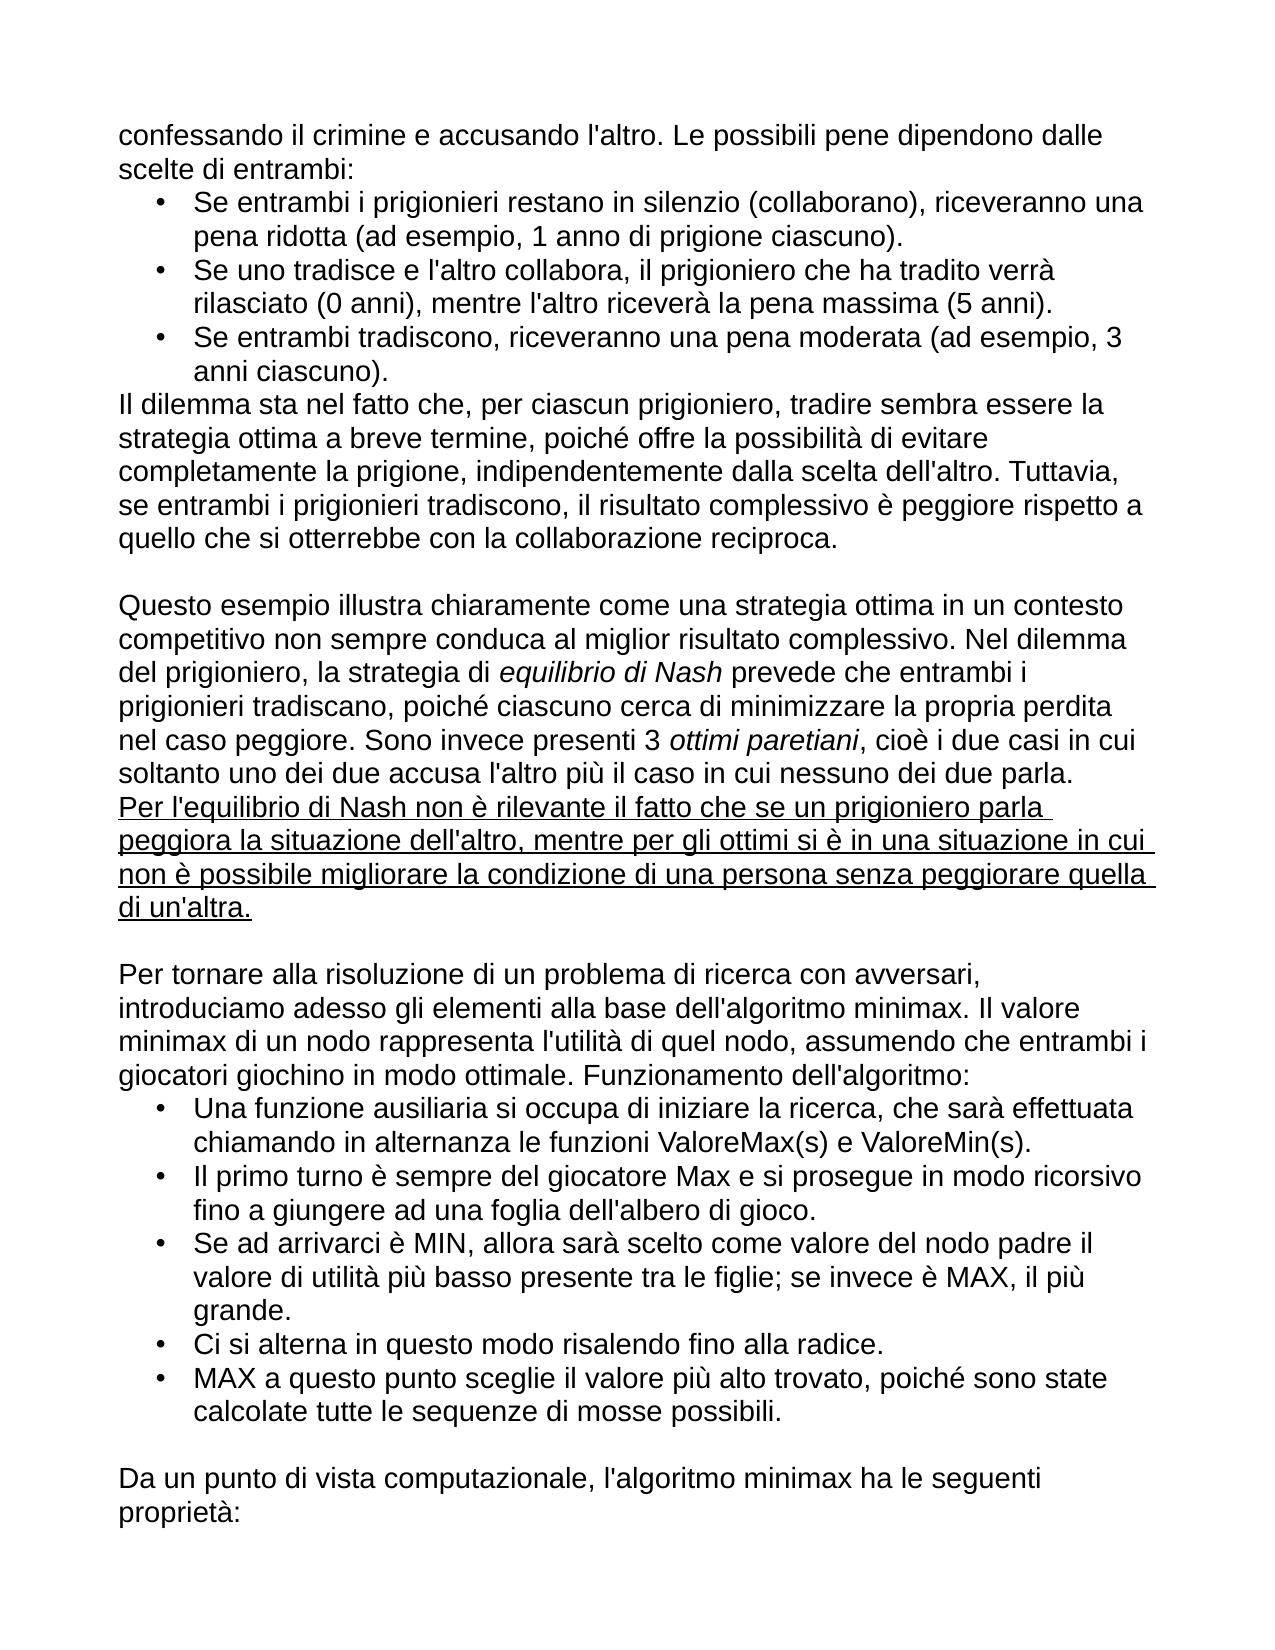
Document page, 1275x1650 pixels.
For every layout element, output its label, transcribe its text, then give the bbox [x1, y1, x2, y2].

list MAX a questo punto sceglie il valore più alto trovato, poiché sono state calcolate tutte le sequenze di mosse possibili. [156, 1361, 1157, 1428]
text Da un punto di vista computazionale, l'algoritmo minimax ha le seguenti proprietà: [118, 1461, 1157, 1528]
list Una funzione ausiliaria si occupa di iniziare la ricerca, che sarà effettuata chiamando in alternanza le funzioni ValoreMax(s) e ValoreMin(s). [156, 1091, 1157, 1159]
list Il primo turno è sempre del giocatore Max e si prosegue in modo ricorsivo fino a giungere ad una foglia dell'albero di gioco. [156, 1159, 1157, 1226]
list Se ad arrivarci è MIN, allora sarà scelto come valore del nodo padre il valore di utilità più basso presente tra le figlie; se invece è MAX, il più grande. [156, 1226, 1157, 1327]
text Per tornare alla risoluzione di un problema di ricerca con avversari, introduciamo adesso gli elementi alla base dell'algoritmo minimax. Il valore minimax di un nodo rappresenta l'utilità di quel nodo, assumendo che entrambi i giocatori giochino in modo ottimale. Funzionamento dell'algoritmo: [118, 957, 1157, 1091]
text confessando il crimine e accusando l'altro. Le possibili pene dipendono dalle scelte di entrambi: [118, 118, 1157, 185]
list Ci si alterna in questo modo risalendo fino alla radice. [156, 1327, 1157, 1361]
text Il dilemma sta nel fatto che, per ciascun prigioniero, tradire sembra essere la strategia ottima a breve termine, poiché offre la possibilità di evitare completamente la prigione, indipendentemente dalla scelta dell'altro. Tuttavia, se entrambi i prigionieri tradiscono, il risultato complessivo è peggiore rispetto a quello che si otterrebbe con la collaborazione reciproca. [118, 387, 1157, 555]
text Per l'equilibrio di Nash non è rilevante il fatto che se un prigioniero parla peggiora la situazione dell'altro, mentre per gli ottimi si è in una situazione in cui non è possibile migliorare la condizione di una persona senza peggiorare quella di un'altra. [118, 789, 1157, 924]
text Questo esempio illustra chiaramente come una strategia ottima in un contesto competitivo non sempre conduca al miglior risultato complessivo. Nel dilemma del prigioniero, la strategia di equilibrio di Nash prevede che entrambi i prigionieri tradiscano, poiché ciascuno cerca di minimizzare la propria perdita nel caso peggiore. Sono invece presenti 3 ottimi paretiani, cioè i due casi in cui soltanto uno dei due accusa l'altro più il caso in cui nessuno dei due parla. [118, 588, 1157, 789]
list Se entrambi i prigionieri restano in silenzio (collaborano), riceveranno una pena ridotta (ad esempio, 1 anno di prigione ciascuno). [156, 185, 1157, 252]
list Se entrambi tradiscono, riceveranno una pena moderata (ad esempio, 3 anni ciascuno). [156, 320, 1157, 387]
list Se uno tradisce e l'altro collabora, il prigioniero che ha tradito verrà rilasciato (0 anni), mentre l'altro riceverà la pena massima (5 anni). [156, 252, 1157, 320]
